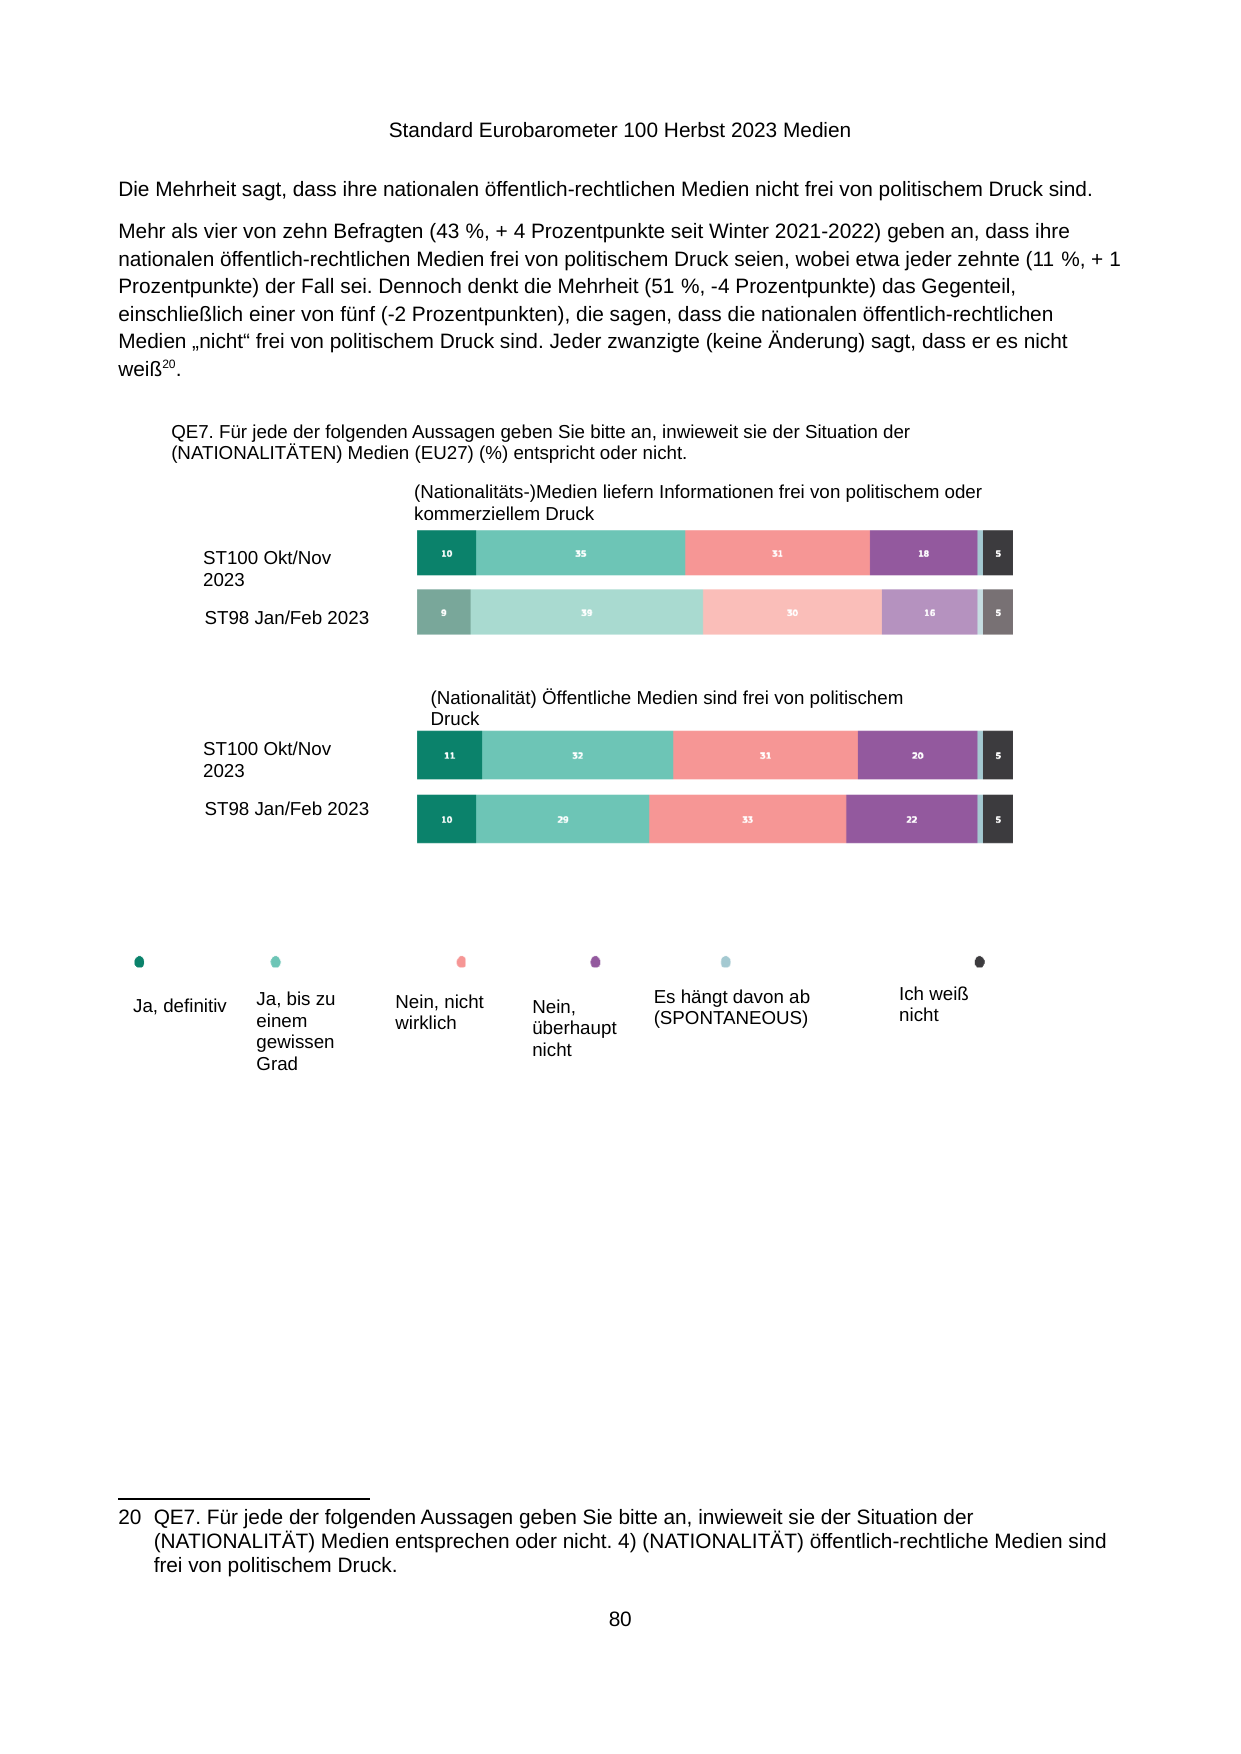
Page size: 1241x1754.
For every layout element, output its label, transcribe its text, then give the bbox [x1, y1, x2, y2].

picture [416, 526, 1014, 845]
text Mehr als vier von zehn Befragten (43 %, + 4 Prozentpunkte seit Winter 2021-2022) geben an, dass ihre nationalen öffentlich-rechtlichen Medien frei von politischem Druck seien, wobei etwa jeder zehnte (11 %, + 1 Prozentpunkte) der Fall sei. Dennoch denkt die Mehrheit (51 %, -4 Prozentpunkte) das Gegenteil, einschließlich einer von fünf (-2 Prozentpunkten), die sagen, dass die nationalen öffentlich-rechtlichen Medien „nicht“ frei von politischem Druck sind. Jeder zwanzigte (keine Änderung) sagt, dass er es nicht weiß. [118, 219, 1122, 381]
picture [125, 944, 986, 968]
text Die Mehrheit sagt, dass ihre nationalen öffentlich-rechtlichen Medien nicht frei von politischem Druck sind. [118, 177, 1122, 201]
text QE7. Für jede der folgenden Aussagen geben Sie bitte an, inwieweit sie der Situation der (NATIONALITÄT) Medien entsprechen oder nicht. 4) (NATIONALITÄT) öffentlich-rechtliche Medien sind frei von politischem Druck. [118, 1505, 1122, 1577]
